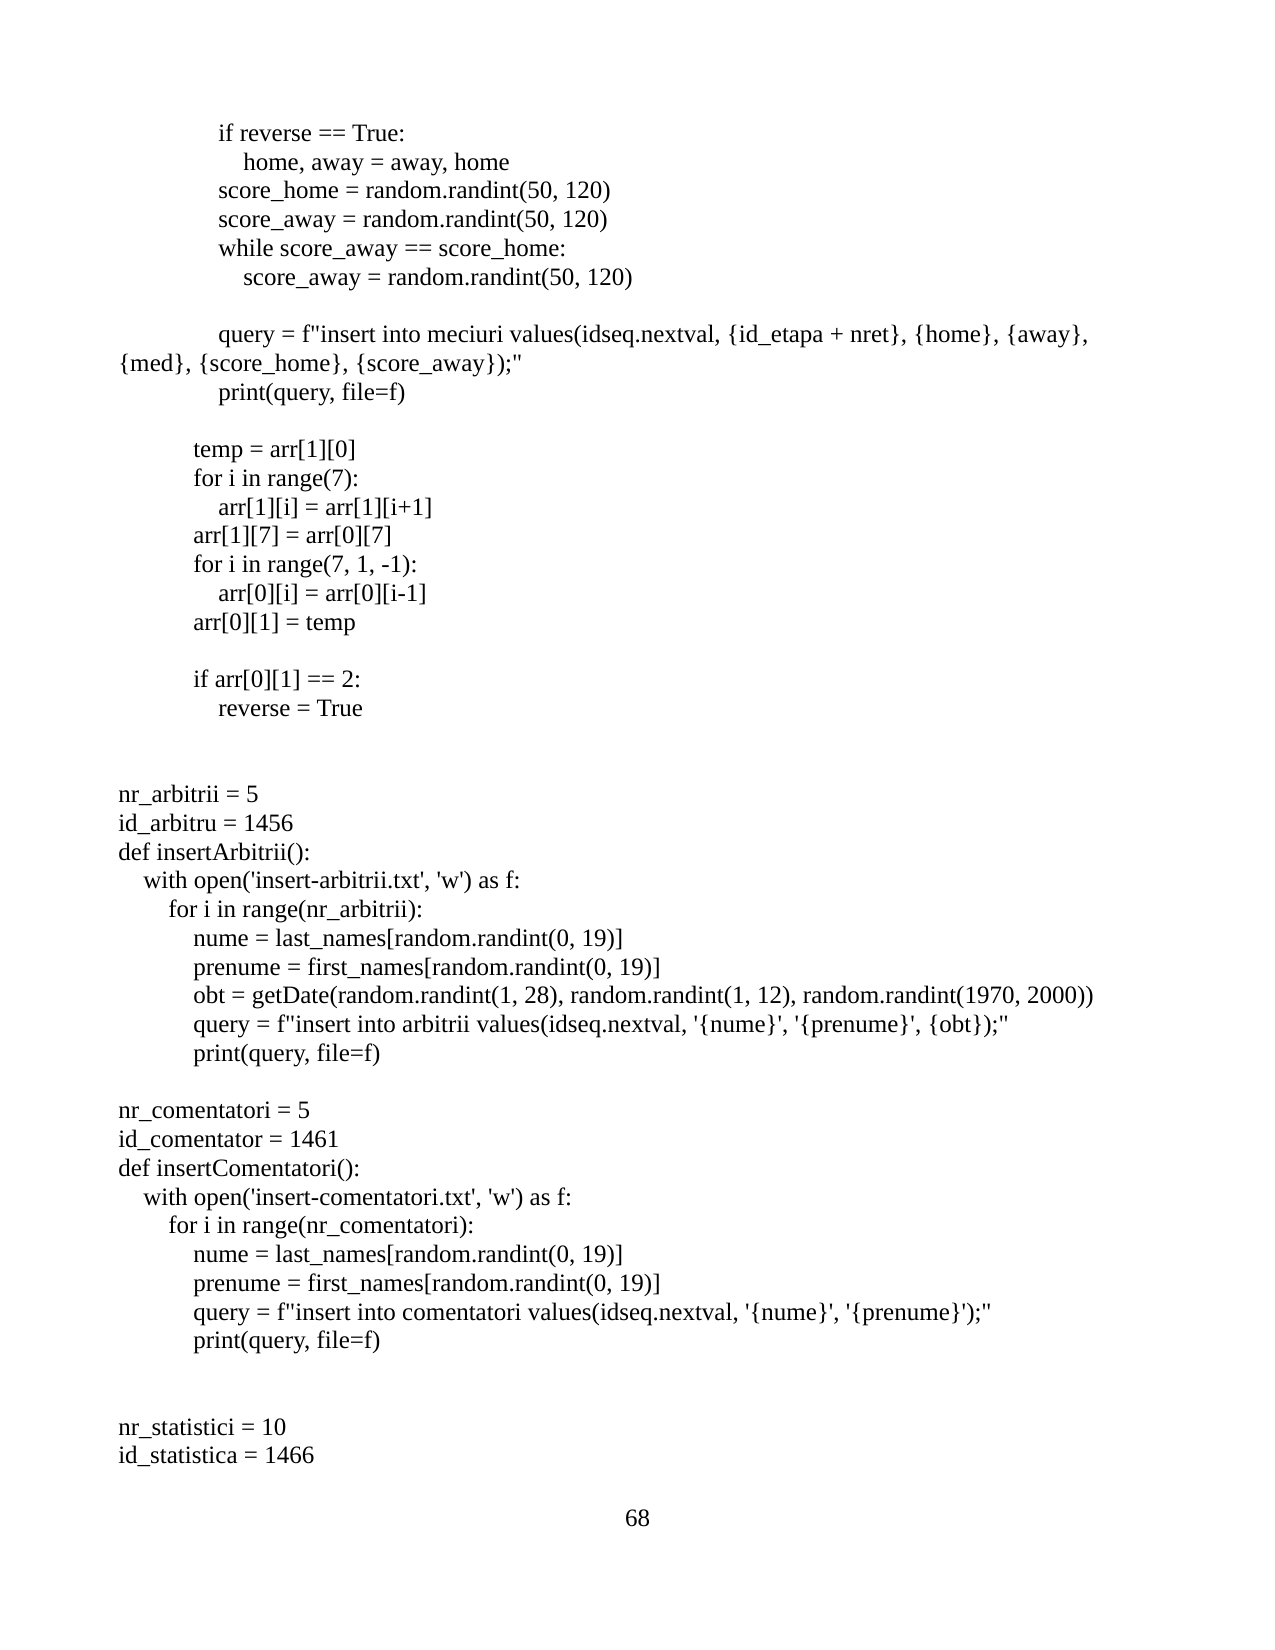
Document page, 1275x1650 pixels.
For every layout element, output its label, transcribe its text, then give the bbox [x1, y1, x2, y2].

text query = f"insert into comentatori values(idseq.nextval, '{nume}', '{prenume}');" [118, 1297, 1157, 1326]
text while score_away == score_home: [118, 233, 1157, 262]
text def insertArbitrii(): [118, 837, 1157, 866]
text reverse = True [118, 693, 1157, 722]
text print(query, file=f) [118, 377, 1157, 406]
text arr[1][7] = arr[0][7] [118, 521, 1157, 549]
text with open('insert-arbitrii.txt', 'w') as f: [118, 866, 1157, 894]
text arr[1][i] = arr[1][i+1] [118, 492, 1157, 521]
text prenume = first_names[random.randint(0, 19)] [118, 952, 1157, 981]
text temp = arr[1][0] [118, 434, 1157, 463]
text id_arbitru = 1456 [118, 808, 1157, 837]
text query = f"insert into arbitrii values(idseq.nextval, '{nume}', '{prenume}', {obt});" [118, 1009, 1157, 1038]
text print(query, file=f) [118, 1038, 1157, 1067]
text arr[0][i] = arr[0][i-1] [118, 578, 1157, 607]
text nr_arbitrii = 5 [118, 779, 1157, 808]
text home, away = away, home [118, 147, 1157, 176]
text nume = last_names[random.randint(0, 19)] [118, 1239, 1157, 1268]
text id_comentator = 1461 [118, 1124, 1157, 1153]
text nume = last_names[random.randint(0, 19)] [118, 923, 1157, 952]
text with open('insert-comentatori.txt', 'w') as f: [118, 1182, 1157, 1211]
text for i in range(nr_arbitrii): [118, 894, 1157, 923]
text for i in range(7, 1, -1): [118, 549, 1157, 578]
text for i in range(nr_comentatori): [118, 1211, 1157, 1239]
text query = f"insert into meciuri values(idseq.nextval, {id_etapa + nret}, {home}, {away}, {med}, {score_home}, {score_away});" [118, 319, 1157, 377]
text def insertComentatori(): [118, 1153, 1157, 1182]
text prenume = first_names[random.randint(0, 19)] [118, 1268, 1157, 1297]
text nr_statistici = 10 [118, 1412, 1157, 1441]
text score_away = random.randint(50, 120) [118, 262, 1157, 291]
text obt = getDate(random.randint(1, 28), random.randint(1, 12), random.randint(1970, 2000)) [118, 981, 1157, 1009]
text if reverse == True: [118, 118, 1157, 147]
text if arr[0][1] == 2: [118, 664, 1157, 693]
text score_home = random.randint(50, 120) [118, 176, 1157, 204]
text nr_comentatori = 5 [118, 1096, 1157, 1124]
text for i in range(7): [118, 463, 1157, 492]
text score_away = random.randint(50, 120) [118, 204, 1157, 233]
text arr[0][1] = temp [118, 607, 1157, 636]
text id_statistica = 1466 [118, 1441, 1157, 1469]
text print(query, file=f) [118, 1326, 1157, 1354]
